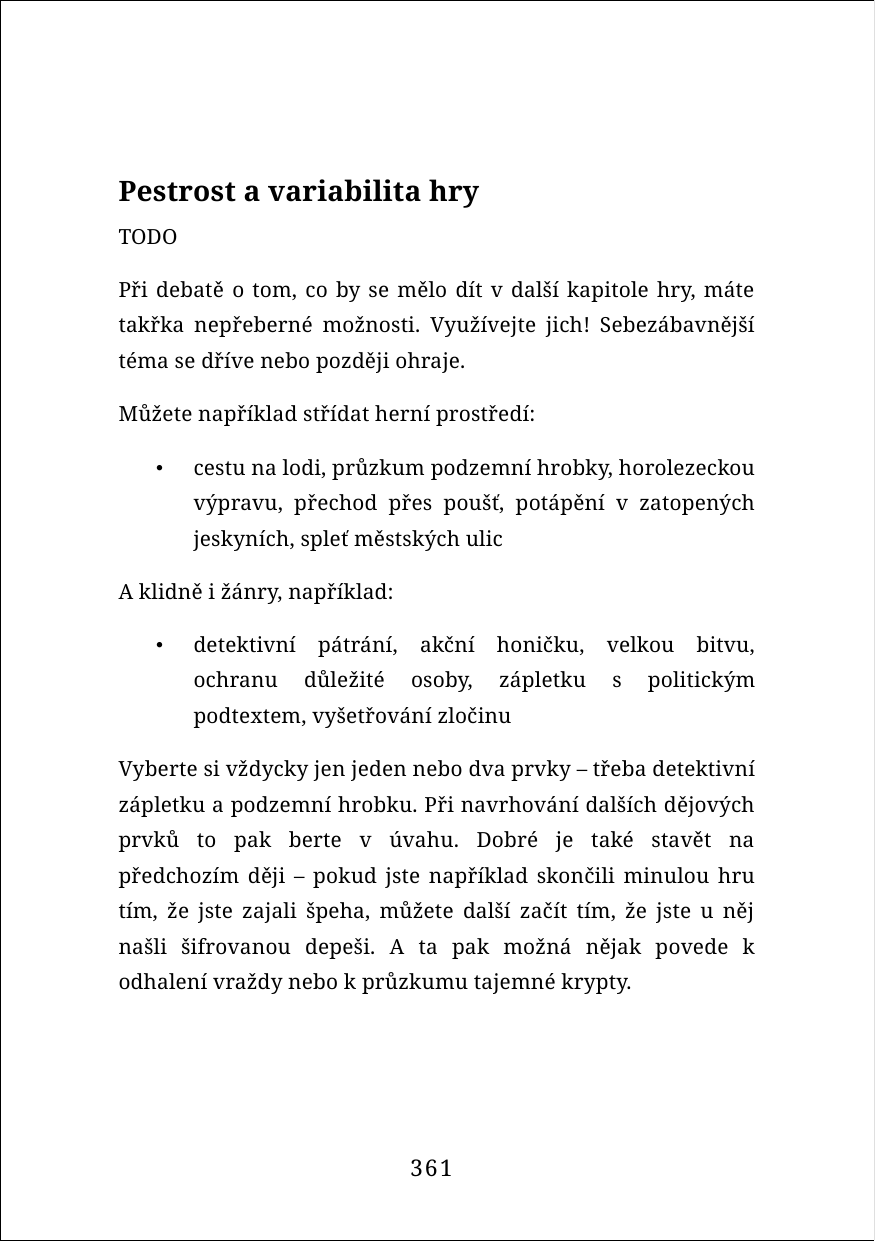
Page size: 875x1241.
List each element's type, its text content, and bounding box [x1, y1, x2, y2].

text Při debatě o tom, co by se mělo dít v další kapitole hry, máte takřka nepřeberné možnosti. Využívejte jich! Sebezábavnější téma se dříve nebo později ohraje. [118, 275, 756, 374]
list cestu na lodi, průzkum podzemní hrobky, horolezeckou výpravu, přechod přes poušť, potápění v zatopených jeskyních, spleť městských ulic [156, 453, 756, 552]
text A klidně i žánry, například: [118, 577, 756, 605]
list detektivní pátrání, akční honičku, velkou bitvu, ochranu důležité osoby, zápletku s politickým podtextem, vyšetřování zločinu [156, 630, 756, 729]
text Vyberte si vždycky jen jeden nebo dva prvky – třeba detektivní zápletku a podzemní hrobku. Při navrhování dalších dějových prvků to pak berte v úvahu. Dobré je také stavět na předchozím ději – pokud jste například skončili minulou hru tím, že jste zajali špeha, můžete další začít tím, že jste u něj našli šifrovanou depeši. A ta pak možná nějak povede k odhalení vraždy nebo k průzkumu tajemné krypty. [118, 754, 756, 996]
text Můžete například střídat herní prostředí: [118, 399, 756, 428]
text TODO [118, 222, 756, 250]
subtitle Pestrost a variabilita hry [118, 172, 756, 210]
